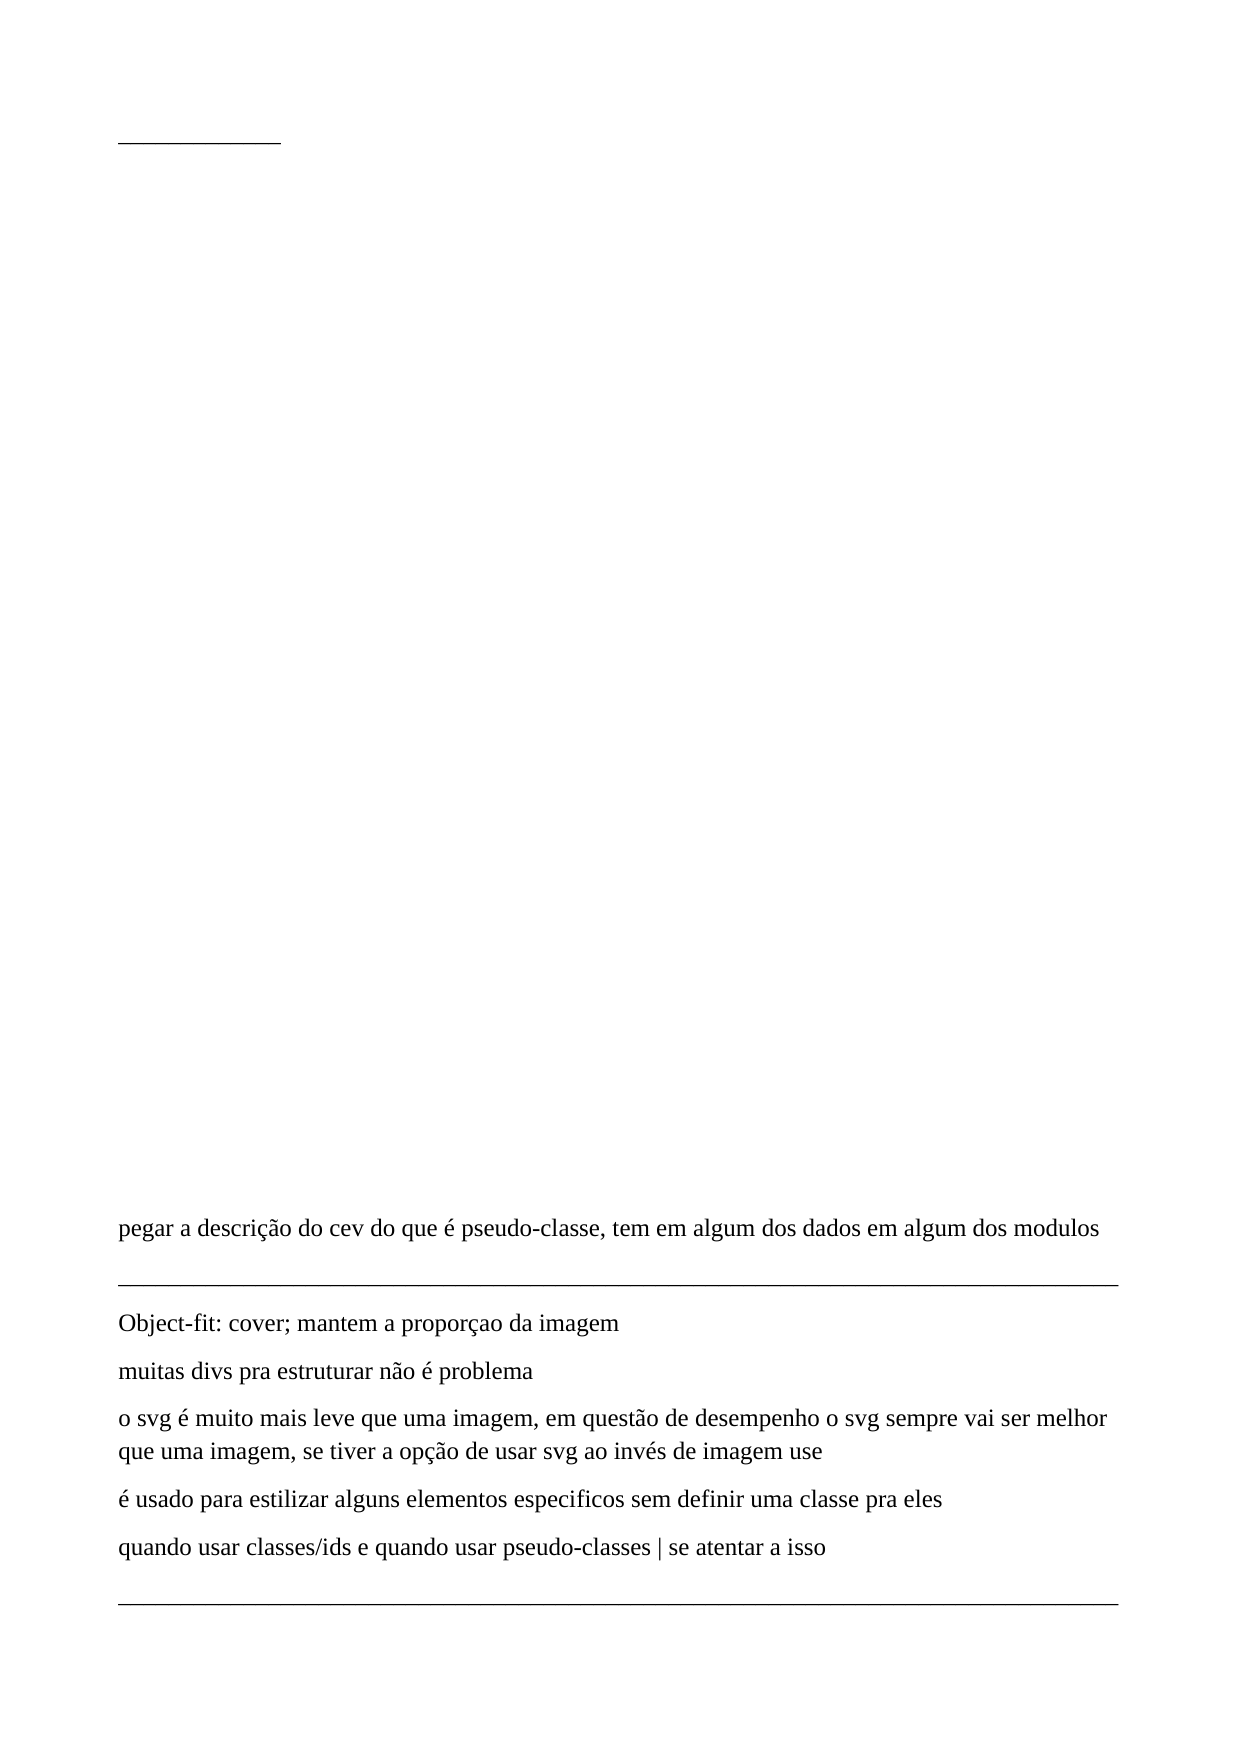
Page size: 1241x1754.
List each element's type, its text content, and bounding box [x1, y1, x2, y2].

text ________________________________________________________________________________ [118, 1261, 1122, 1289]
text _____________ [118, 118, 1122, 147]
text é usado para estilizar alguns elementos especificos sem definir uma classe pra eles [118, 1484, 1122, 1513]
text Object-fit: cover; mantem a proporçao da imagem [118, 1308, 1122, 1337]
text pegar a descrição do cev do que é pseudo-classe, tem em algum dos dados em algum dos modulos [118, 1213, 1122, 1242]
text o svg é muito mais leve que uma imagem, em questão de desempenho o svg sempre vai ser melhor que uma imagem, se tiver a opção de usar svg ao invés de imagem use [118, 1403, 1122, 1465]
text muitas divs pra estruturar não é problema [118, 1356, 1122, 1384]
text ________________________________________________________________________________ [118, 1579, 1122, 1608]
text quando usar classes/ids e quando usar pseudo-classes | se atentar a isso [118, 1532, 1122, 1560]
